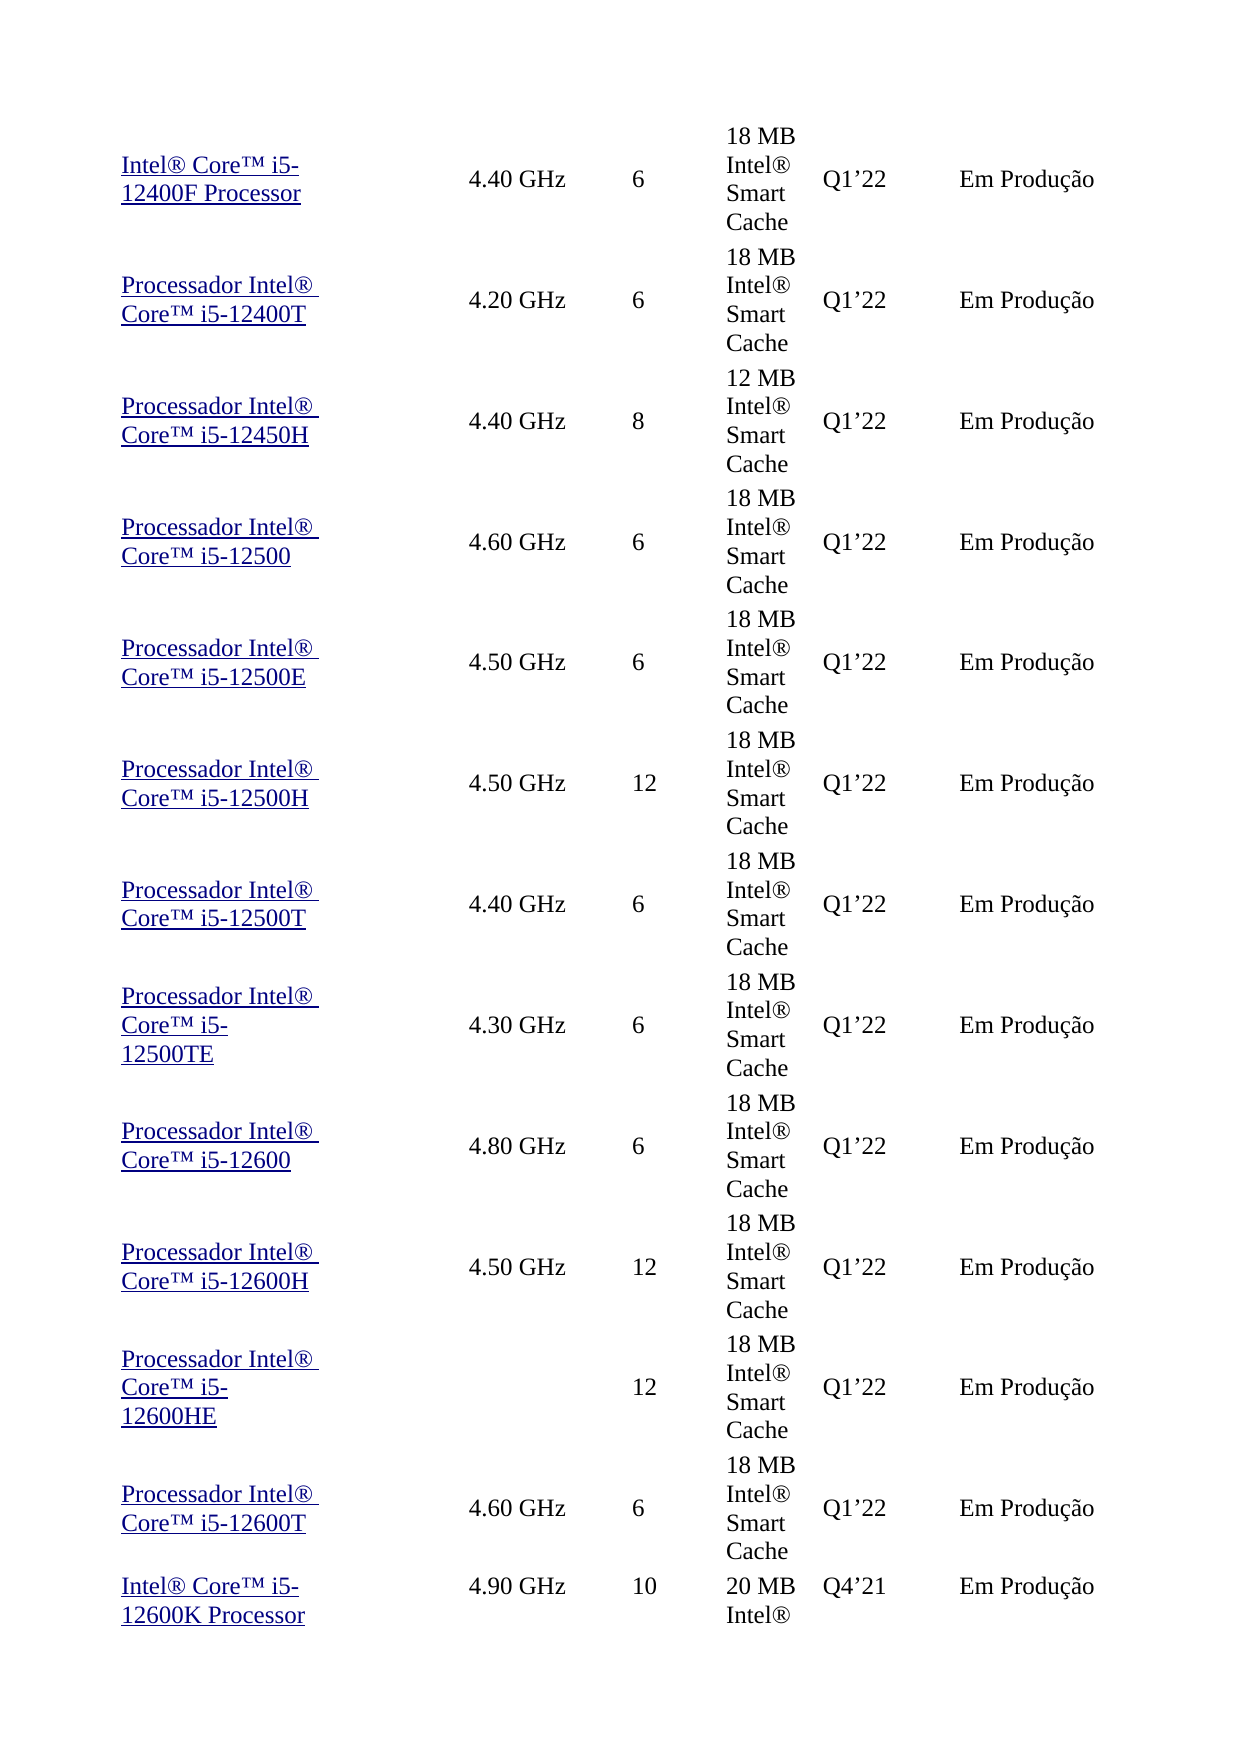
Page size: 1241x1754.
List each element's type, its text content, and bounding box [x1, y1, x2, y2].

table_cell Em Produção [956, 964, 1122, 1085]
table_cell Q1’22 [820, 1326, 956, 1447]
table_cell Q1’22 [820, 239, 956, 360]
table_cell Q1’22 [820, 481, 956, 601]
table_cell 18 MB Intel® Smart Cache [723, 1206, 820, 1326]
table_cell 4.50 GHz [466, 601, 629, 722]
table_cell Processador Intel® Core™ i5-12500E [118, 601, 323, 722]
table_cell 12 [629, 1206, 723, 1326]
table_cell Processador Intel® Core™ i5-12450H [118, 360, 323, 481]
table_cell [324, 1568, 466, 1631]
table_cell Em Produção [956, 1326, 1122, 1447]
table_cell Processador Intel® Core™ i5-12500H [118, 722, 323, 843]
table_cell 6 [629, 843, 723, 964]
table_cell Em Produção [956, 722, 1122, 843]
table_cell 4.40 GHz [466, 118, 629, 239]
table_cell Q4’21 [820, 1568, 956, 1631]
table_cell 10 [629, 1568, 723, 1631]
table_cell Em Produção [956, 1085, 1122, 1206]
table_cell 4.60 GHz [466, 481, 629, 601]
table_cell 4.50 GHz [466, 1206, 629, 1326]
table_cell 6 [629, 481, 723, 601]
table_cell Em Produção [956, 1206, 1122, 1326]
table_cell Processador Intel® Core™ i5-12500 [118, 481, 323, 601]
table_cell [324, 601, 466, 722]
table_cell Em Produção [956, 1447, 1122, 1568]
table_cell Q1’22 [820, 722, 956, 843]
table_cell Q1’22 [820, 1447, 956, 1568]
table_cell [324, 118, 466, 239]
table_cell Q1’22 [820, 964, 956, 1085]
table_cell [324, 964, 466, 1085]
table_cell Em Produção [956, 239, 1122, 360]
table_cell 20 MB Intel® [723, 1568, 820, 1631]
table_cell Em Produção [956, 601, 1122, 722]
table_cell Processador Intel® Core™ i5-12500TE [118, 964, 323, 1085]
table_cell Processador Intel® Core™ i5-12400T [118, 239, 323, 360]
table_cell 6 [629, 601, 723, 722]
table_cell 18 MB Intel® Smart Cache [723, 722, 820, 843]
table_cell Q1’22 [820, 1206, 956, 1326]
table_cell 4.80 GHz [466, 1085, 629, 1206]
table_cell Q1’22 [820, 1085, 956, 1206]
table_cell 12 [629, 722, 723, 843]
table_cell 18 MB Intel® Smart Cache [723, 481, 820, 601]
table_cell 4.20 GHz [466, 239, 629, 360]
table_cell 4.50 GHz [466, 722, 629, 843]
table_cell 18 MB Intel® Smart Cache [723, 601, 820, 722]
table_cell 6 [629, 1447, 723, 1568]
table_cell [324, 360, 466, 481]
table_cell Q1’22 [820, 843, 956, 964]
table_cell 18 MB Intel® Smart Cache [723, 843, 820, 964]
table_cell Processador Intel® Core™ i5-12600HE [118, 1326, 323, 1447]
table_cell Em Produção [956, 118, 1122, 239]
table_cell 12 [629, 1326, 723, 1447]
table_cell 4.90 GHz [466, 1568, 629, 1631]
table_cell [324, 1085, 466, 1206]
table_cell Intel® Core™ i5-12600K Processor [118, 1568, 323, 1631]
table_cell 4.40 GHz [466, 360, 629, 481]
table_cell 6 [629, 239, 723, 360]
table_cell 18 MB Intel® Smart Cache [723, 239, 820, 360]
table_cell [324, 1206, 466, 1326]
table_cell Intel® Core™ i5-12400F Processor [118, 118, 323, 239]
table_cell Q1’22 [820, 360, 956, 481]
table_cell 18 MB Intel® Smart Cache [723, 1447, 820, 1568]
table_cell Processador Intel® Core™ i5-12600 [118, 1085, 323, 1206]
table_cell [324, 722, 466, 843]
table_cell 18 MB Intel® Smart Cache [723, 1085, 820, 1206]
table_cell 4.40 GHz [466, 843, 629, 964]
table_cell 18 MB Intel® Smart Cache [723, 1326, 820, 1447]
table_cell [324, 239, 466, 360]
table_cell 18 MB Intel® Smart Cache [723, 118, 820, 239]
table_cell Processador Intel® Core™ i5-12600H [118, 1206, 323, 1326]
table_cell 6 [629, 118, 723, 239]
table_cell 18 MB Intel® Smart Cache [723, 964, 820, 1085]
table_cell 4.30 GHz [466, 964, 629, 1085]
table_cell [324, 843, 466, 964]
table_cell 4.60 GHz [466, 1447, 629, 1568]
table_cell 12 MB Intel® Smart Cache [723, 360, 820, 481]
table_cell Processador Intel® Core™ i5-12600T [118, 1447, 323, 1568]
table_cell Em Produção [956, 481, 1122, 601]
table_cell [324, 1326, 466, 1447]
table_cell 8 [629, 360, 723, 481]
table_cell Q1’22 [820, 601, 956, 722]
table_cell [324, 481, 466, 601]
table_cell Processador Intel® Core™ i5-12500T [118, 843, 323, 964]
table_cell Em Produção [956, 1568, 1122, 1631]
table_cell 6 [629, 964, 723, 1085]
table_cell Em Produção [956, 360, 1122, 481]
table_cell Q1’22 [820, 118, 956, 239]
table_cell Em Produção [956, 843, 1122, 964]
table_cell [466, 1326, 629, 1447]
table_cell 6 [629, 1085, 723, 1206]
table_cell [324, 1447, 466, 1568]
